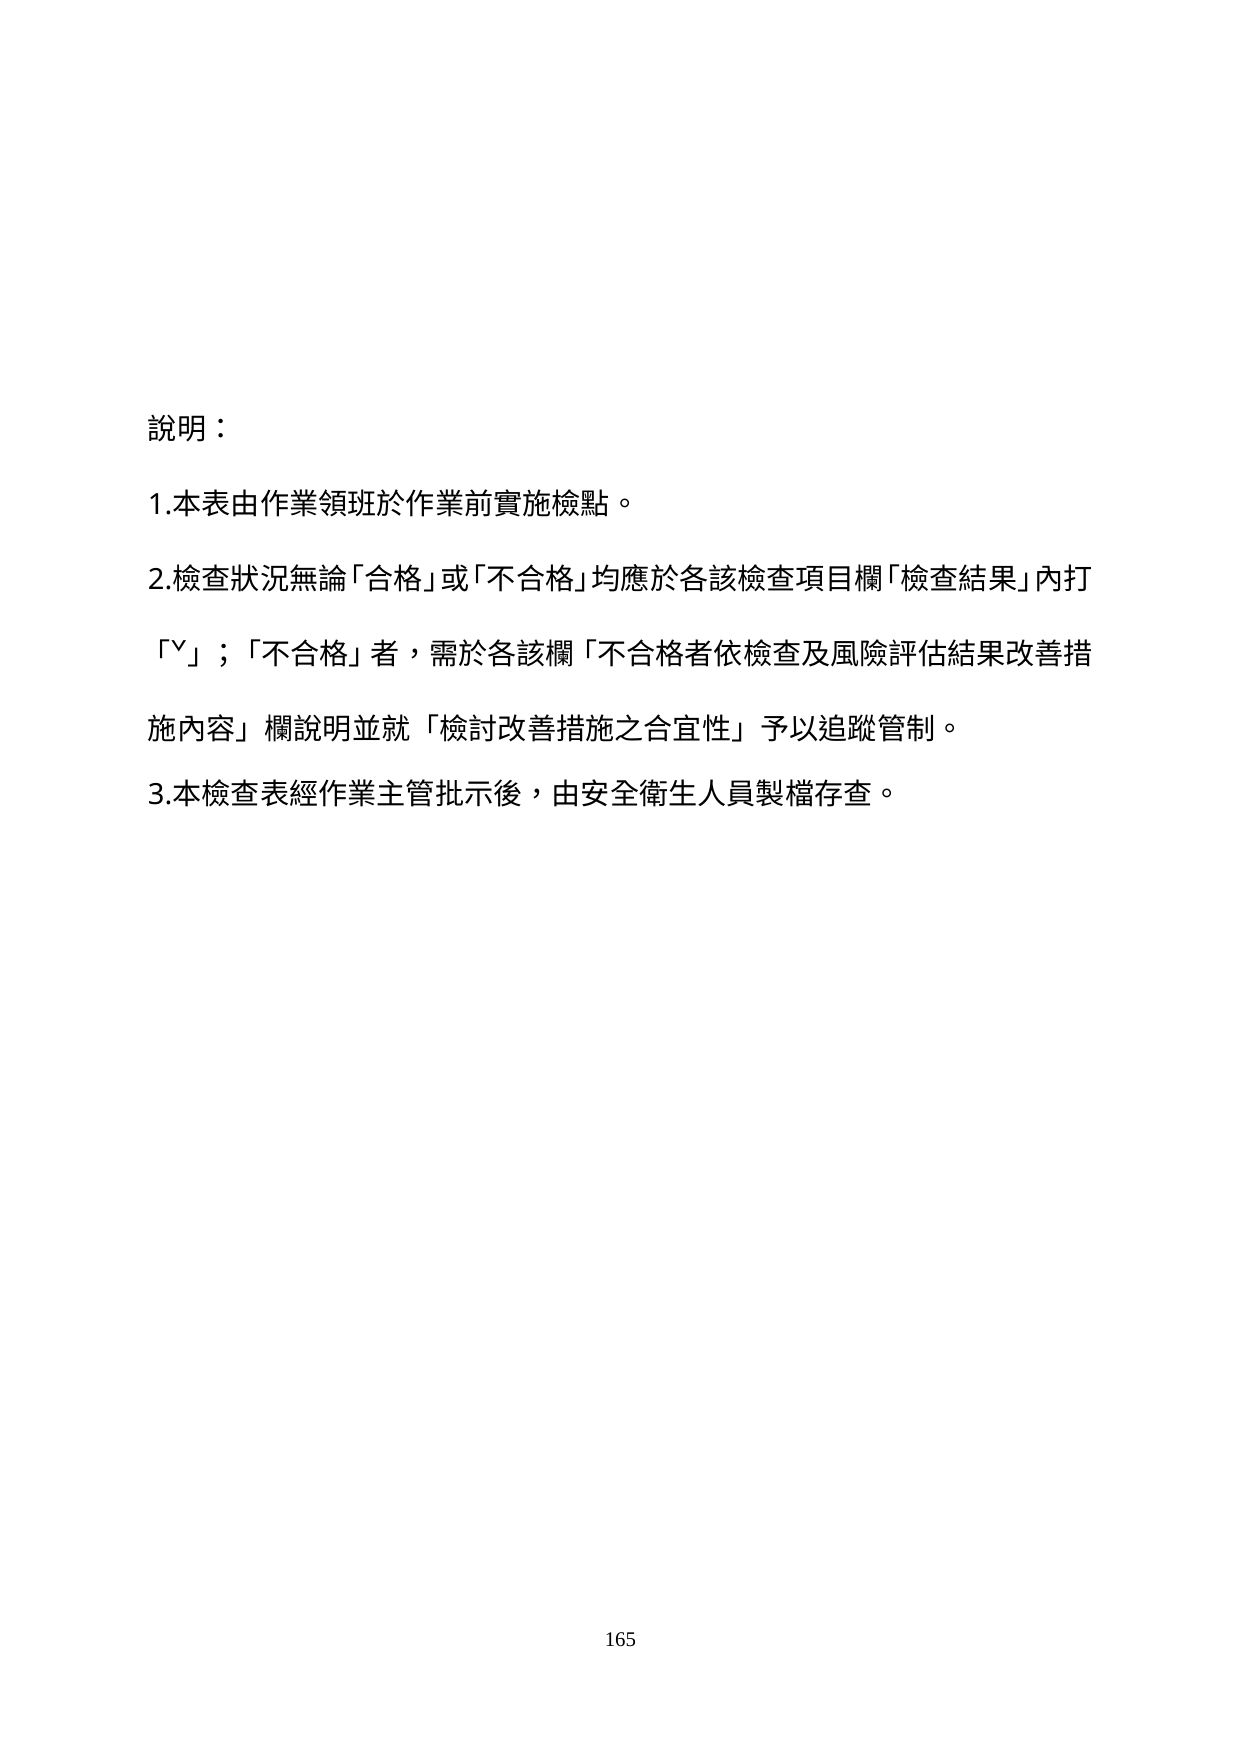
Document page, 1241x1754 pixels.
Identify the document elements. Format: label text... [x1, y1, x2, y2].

text 說明： [148, 389, 1092, 464]
text 3.本檢查表經作業主管批示後，由安全衛生人員製檔存查。 [148, 764, 1092, 814]
text 1.本表由作業領班於作業前實施檢點。 [148, 464, 1092, 539]
text 2.檢查狀況無論「合格」或「不合格」均應於各該檢查項目欄「檢查結果」內打「ˇ」；「不合格」者，需於各該欄「不合格者依檢查及風險評估結果改善措施內容」欄說明並就「檢討改善措施之合宜性」予以追蹤管制。 [148, 539, 1092, 764]
